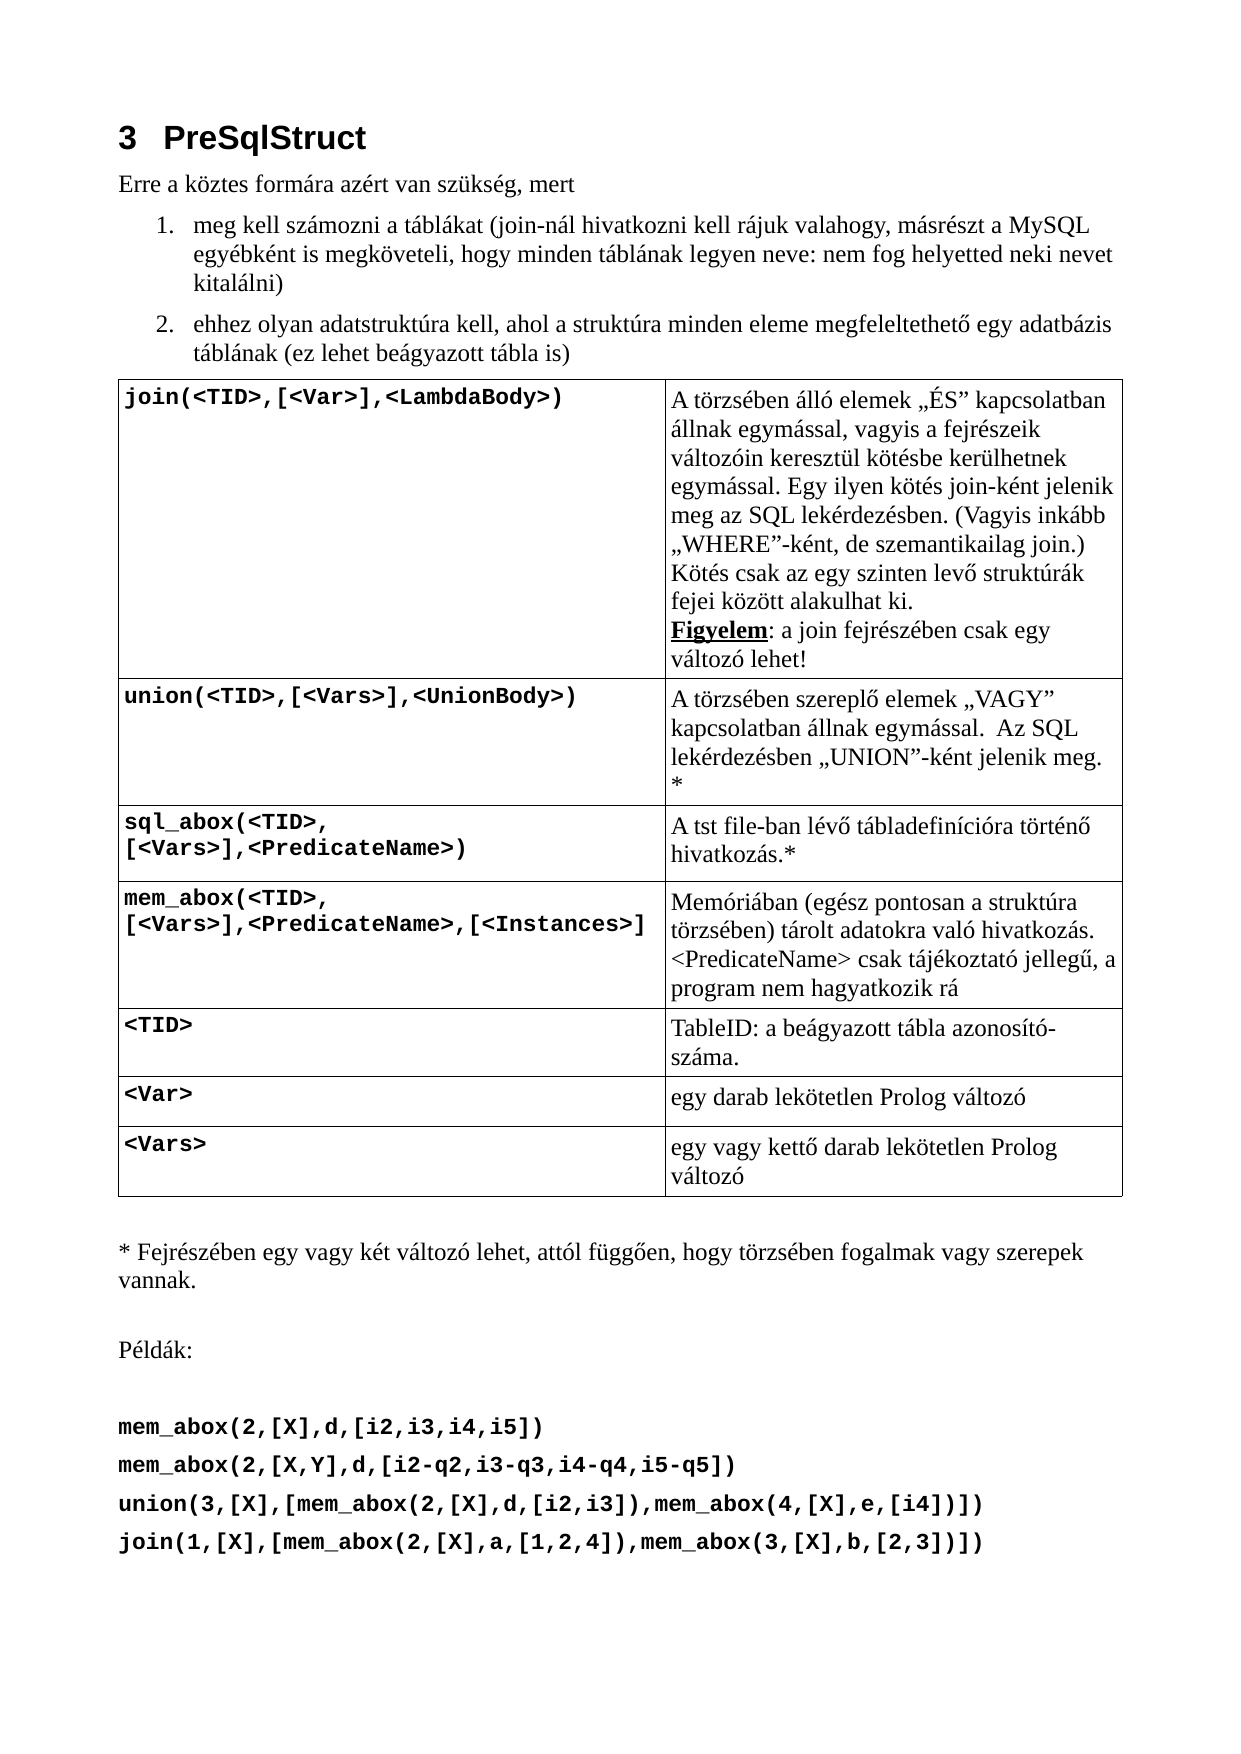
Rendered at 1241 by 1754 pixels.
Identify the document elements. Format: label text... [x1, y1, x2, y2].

table_cell Memóriában (egész pontosan a struktúra törzsében) tárolt adatokra való hivatkozás. <PredicateName> csak tájékoztató jellegű, a program nem hagyatkozik rá [666, 882, 1122, 1007]
table_cell A tst file-ban lévő tábladefinícióra történő hivatkozás.* [666, 806, 1122, 881]
text mem_abox(2,[X,Y],d,[i2-q2,i3-q3,i4-q4,i5-q5]) [118, 1454, 1122, 1480]
text join(1,[X],[mem_abox(2,[X],a,[1,2,4]),mem_abox(3,[X],b,[2,3])]) [118, 1531, 1122, 1557]
table_cell sql_abox(<TID>,[<Vars>],<PredicateName>) [119, 806, 665, 881]
subtitle PreSqlStruct [118, 118, 1122, 157]
table_cell union(<TID>,[<Vars>],<UnionBody>) [119, 679, 665, 805]
table_cell A törzsében szereplő elemek „VAGY” kapcsolatban állnak egymással. Az SQL lekérdezésben „UNION”-ként jelenik meg. * [666, 679, 1122, 805]
text Erre a köztes formára azért van szükség, mert [118, 169, 1122, 198]
text Példák: [118, 1336, 1122, 1364]
table_cell <TID> [119, 1009, 665, 1076]
table_header A törzsében álló elemek „ÉS” kapcsolatban állnak egymással, vagyis a fejrészeik változóin keresztül kötésbe kerülhetnek egymással. Egy ilyen kötés join-ként jelenik meg az SQL lekérdezésben. (Vagyis inkább „WHERE”-ként, de szemantikailag join.) Kötés csak az egy szinten levő struktúrák fejei között alakulhat ki. Figyelem: a join fejrészében csak egy változó lehet! [666, 380, 1122, 678]
text mem_abox(2,[X],d,[i2,i3,i4,i5]) [118, 1415, 1122, 1441]
text union(3,[X],[mem_abox(2,[X],d,[i2,i3]),mem_abox(4,[X],e,[i4])]) [118, 1492, 1122, 1518]
table_cell egy vagy kettő darab lekötetlen Prolog változó [666, 1127, 1122, 1196]
table_cell mem_abox(<TID>,[<Vars>],<PredicateName>,[<Instances>] [119, 882, 665, 1007]
table_cell <Vars> [119, 1127, 665, 1196]
text * Fejrészében egy vagy két változó lehet, attól függően, hogy törzsében fogalmak vagy szerepek vannak. [118, 1237, 1122, 1294]
table_cell TableID: a beágyazott tábla azonosító- száma. [666, 1009, 1122, 1076]
list ehhez olyan adatstruktúra kell, ahol a struktúra minden eleme megfeleltethető egy adatbázis táblának (ez lehet beágyazott tábla is) [156, 309, 1122, 367]
list meg kell számozni a táblákat (join-nál hivatkozni kell rájuk valahogy, másrészt a MySQL egyébként is megköveteli, hogy minden táblának legyen neve: nem fog helyetted neki nevet kitalálni) [156, 211, 1122, 297]
table_cell <Var> [119, 1077, 665, 1126]
table_header join(<TID>,[<Var>],<LambdaBody>) [119, 380, 665, 678]
table_cell egy darab lekötetlen Prolog változó [666, 1077, 1122, 1126]
